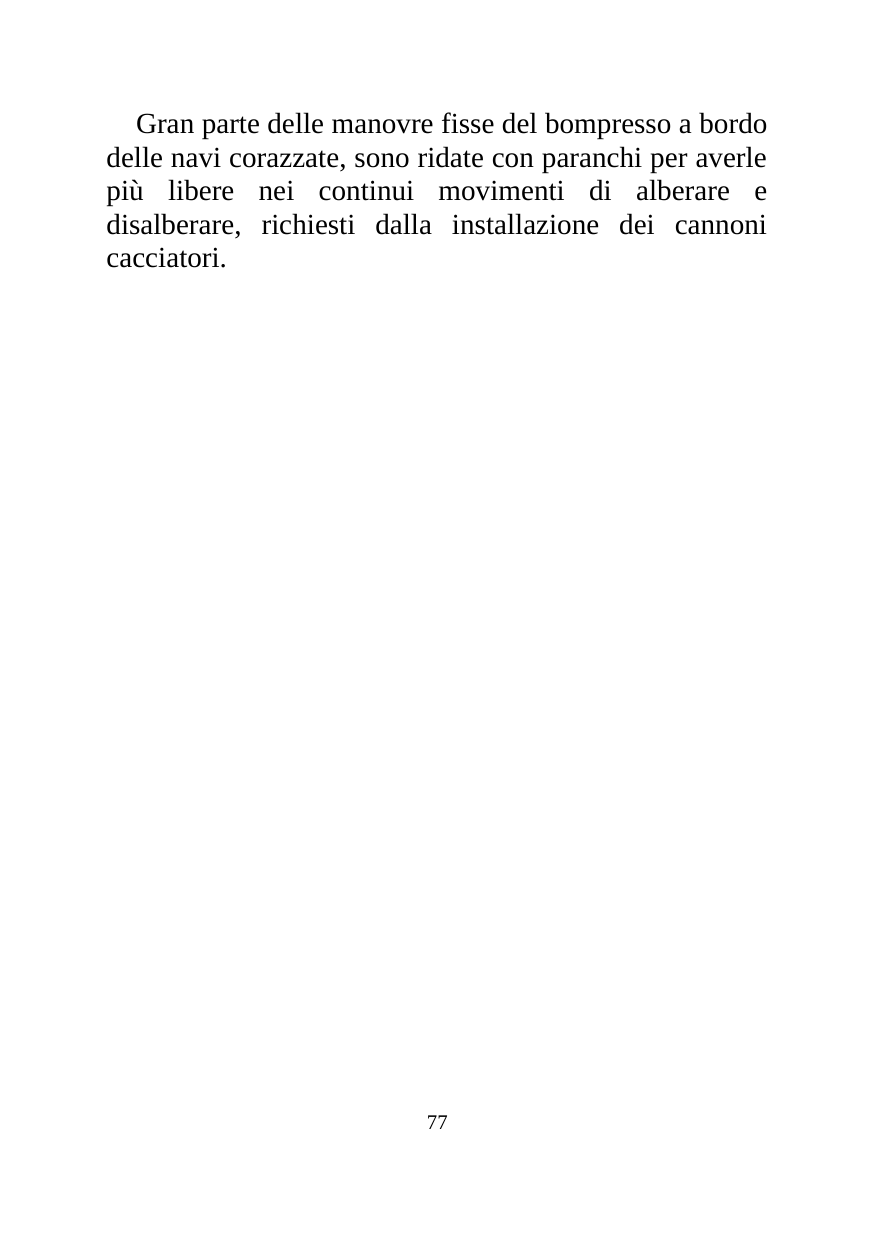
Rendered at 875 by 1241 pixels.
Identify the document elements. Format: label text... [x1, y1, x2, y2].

text Gran parte delle manovre fisse del bompresso a bordo delle navi corazzate, sono ridate con paranchi per averle più libere nei continui movimenti di alberare e disalberare, richiesti dalla installazione dei cannoni cacciatori. [106, 106, 768, 274]
